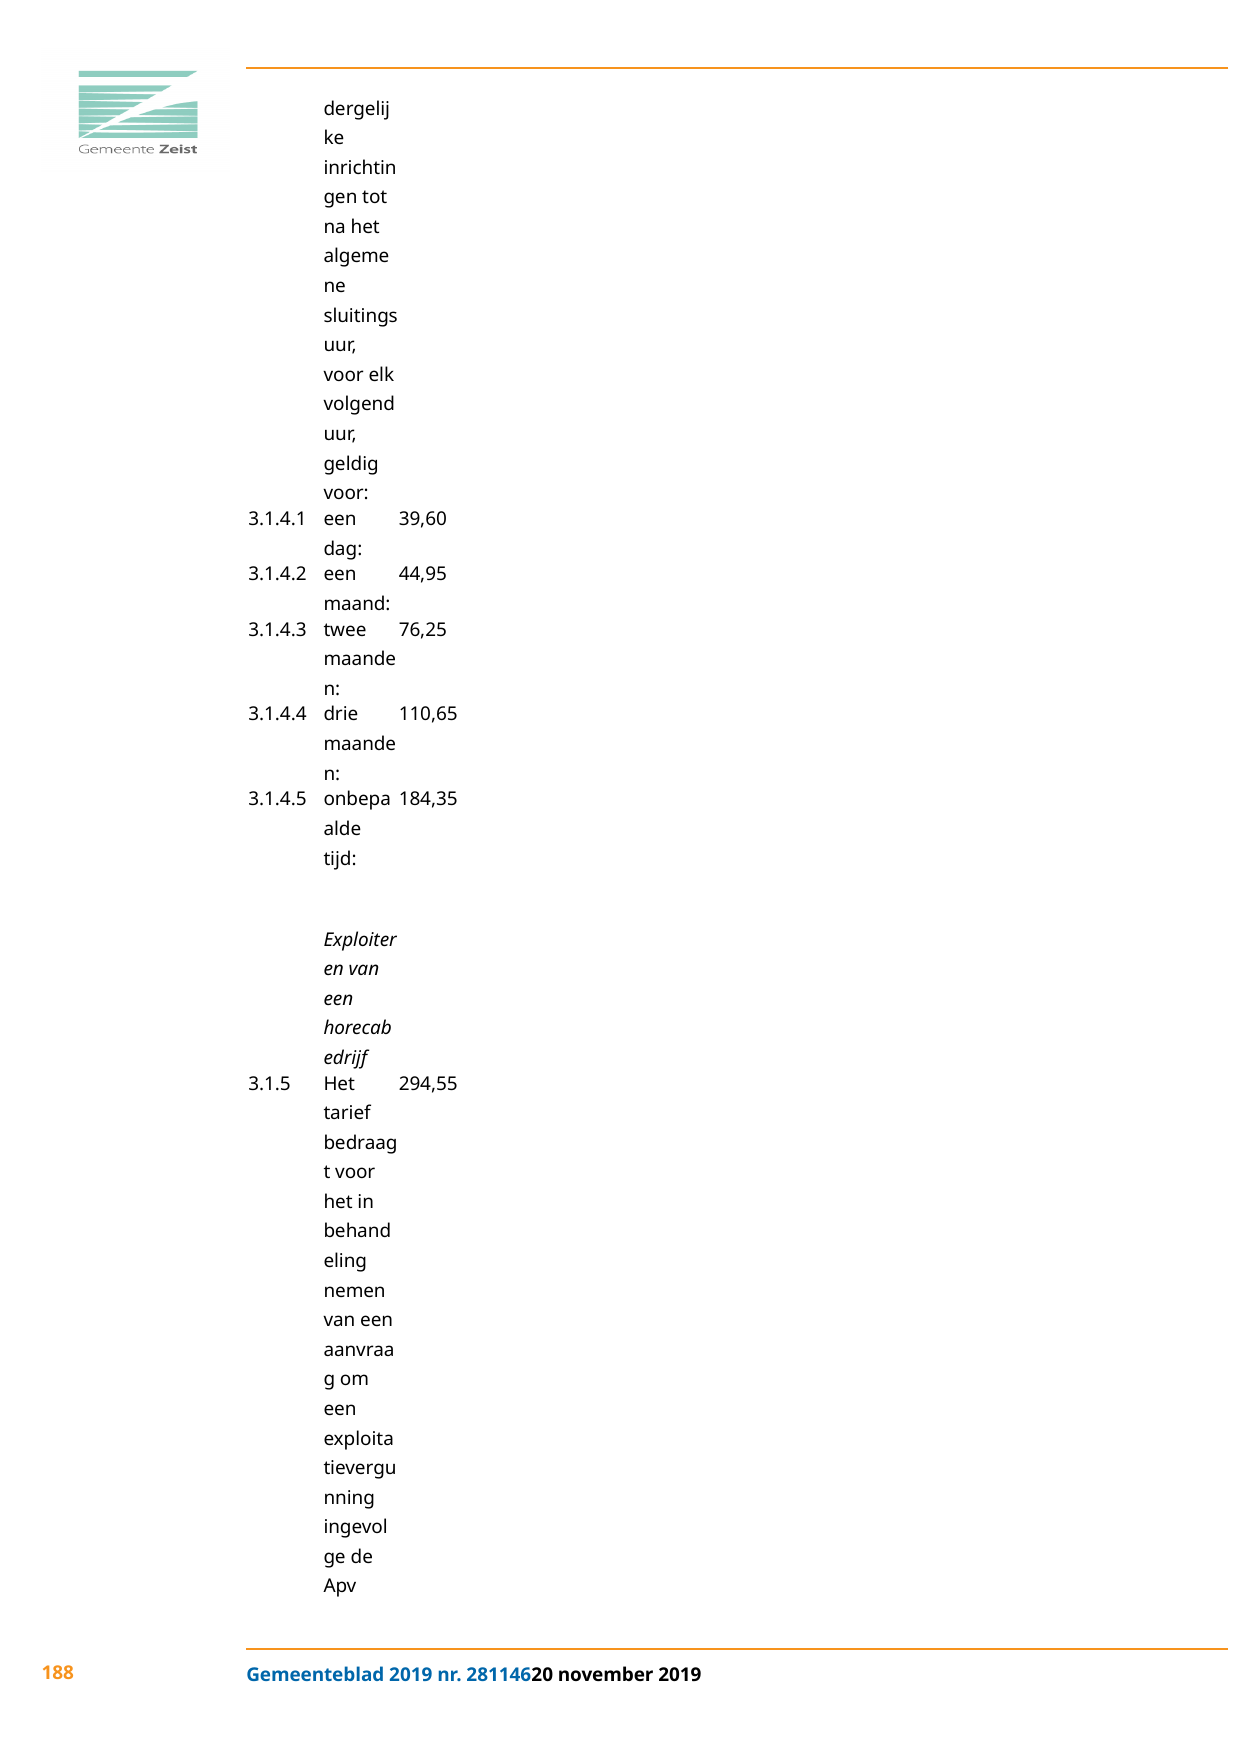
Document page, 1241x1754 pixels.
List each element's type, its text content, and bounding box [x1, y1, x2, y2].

table_cell [399, 95, 474, 505]
table_cell 3.1.4.5 [248, 786, 323, 870]
table_cell drie maanden: [323, 701, 398, 786]
table_cell een maand: [323, 560, 398, 616]
table_cell [248, 95, 323, 505]
table_cell [248, 896, 323, 1070]
table_cell 294,55 [399, 1070, 474, 1598]
table_cell [248, 870, 323, 896]
table_cell 3.1.4.3 [248, 616, 323, 701]
table_cell [399, 870, 474, 896]
table_cell twee maanden: [323, 616, 398, 701]
table_cell 110,65 [399, 701, 474, 786]
table_cell 184,35 [399, 786, 474, 870]
table_cell [399, 896, 474, 1070]
table_cell [323, 870, 398, 896]
table_cell onbepaalde tijd: [323, 786, 398, 870]
table_cell 3.1.4.1 [248, 505, 323, 560]
table_cell 3.1.5 [248, 1070, 323, 1598]
table_cell 3.1.4.2 [248, 560, 323, 616]
table_cell 39,60 [399, 505, 474, 560]
table_cell Het tarief bedraagt voor het in behandeling nemen van een aanvraag om een exploitatievergunning ingevolge de Apv [323, 1070, 398, 1598]
table_cell 3.1.4.4 [248, 701, 323, 786]
table_cell 44,95 [399, 560, 474, 616]
table_cell Exploiteren van een horecabedrijf [323, 896, 398, 1070]
table_cell dergelijke inrichtingen tot na het algemene sluitingsuur, voor elk volgend uur, geldig voor: [323, 95, 398, 505]
table_cell 76,25 [399, 616, 474, 701]
table_cell een dag: [323, 505, 398, 560]
picture [41, 47, 231, 172]
